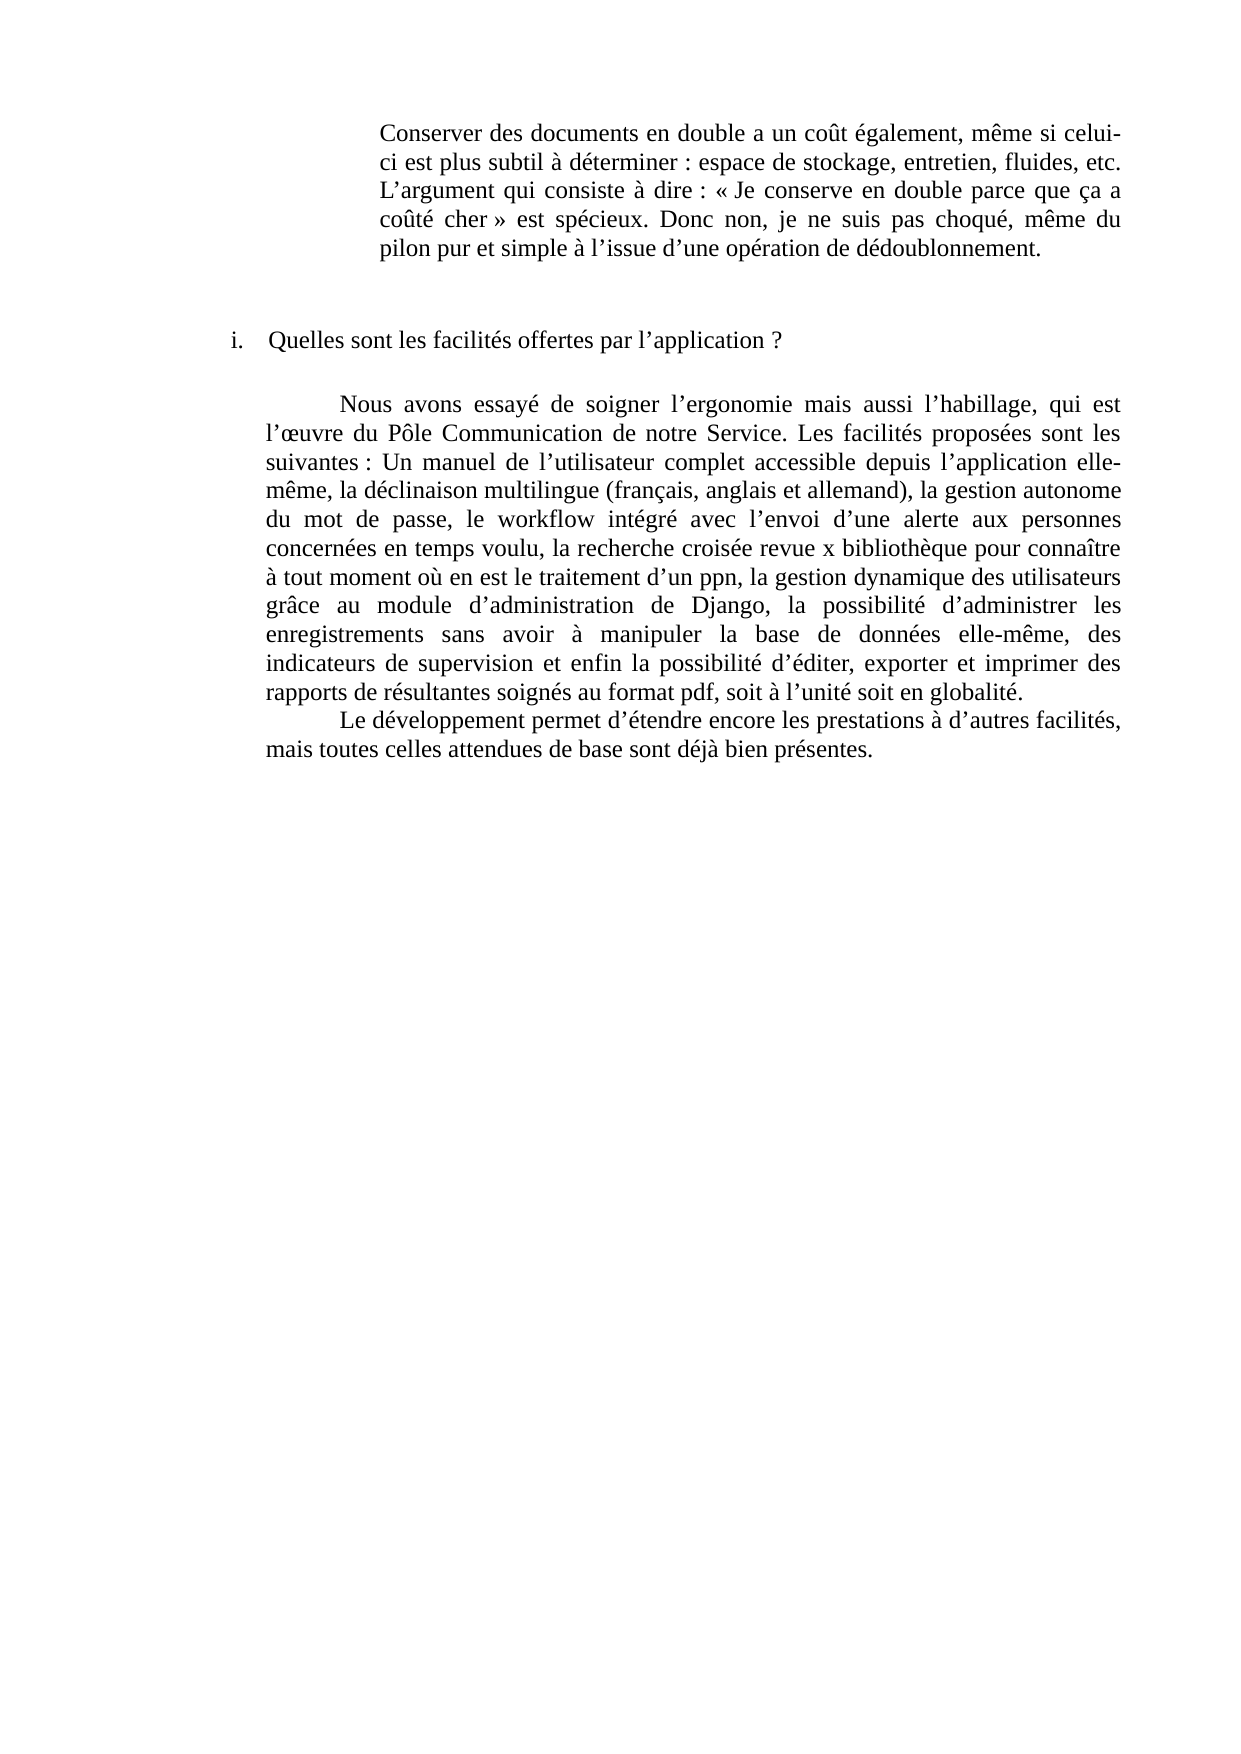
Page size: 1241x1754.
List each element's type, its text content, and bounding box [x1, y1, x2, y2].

list Quelles sont les facilités offertes par l’application ? [231, 326, 1122, 354]
text Conserver des documents en double a un coût également, même si celui-ci est plus subtil à déterminer : espace de stockage, entretien, fluides, etc. L’argument qui consiste à dire : « Je conserve en double parce que ça a coûté cher » est spécieux. Donc non, je ne suis pas choqué, même du pilon pur et simple à l’issue d’une opération de dédoublonnement. [379, 118, 1122, 262]
text Nous avons essayé de soigner l’ergonomie mais aussi l’habillage, qui est l’œuvre du Pôle Communication de notre Service. Les facilités proposées sont les suivantes : Un manuel de l’utilisateur complet accessible depuis l’application elle-même, la déclinaison multilingue (français, anglais et allemand), la gestion autonome du mot de passe, le workflow intégré avec l’envoi d’une alerte aux personnes concernées en temps voulu, la recherche croisée revue x bibliothèque pour connaître à tout moment où en est le traitement d’un ppn, la gestion dynamique des utilisateurs grâce au module d’administration de Django, la possibilité d’administrer les enregistrements sans avoir à manipuler la base de données elle-même, des indicateurs de supervision et enfin la possibilité d’éditer, exporter et imprimer des rapports de résultantes soignés au format pdf, soit à l’unité soit en globalité. [266, 389, 1122, 706]
text Le développement permet d’étendre encore les prestations à d’autres facilités, mais toutes celles attendues de base sont déjà bien présentes. [266, 706, 1122, 763]
